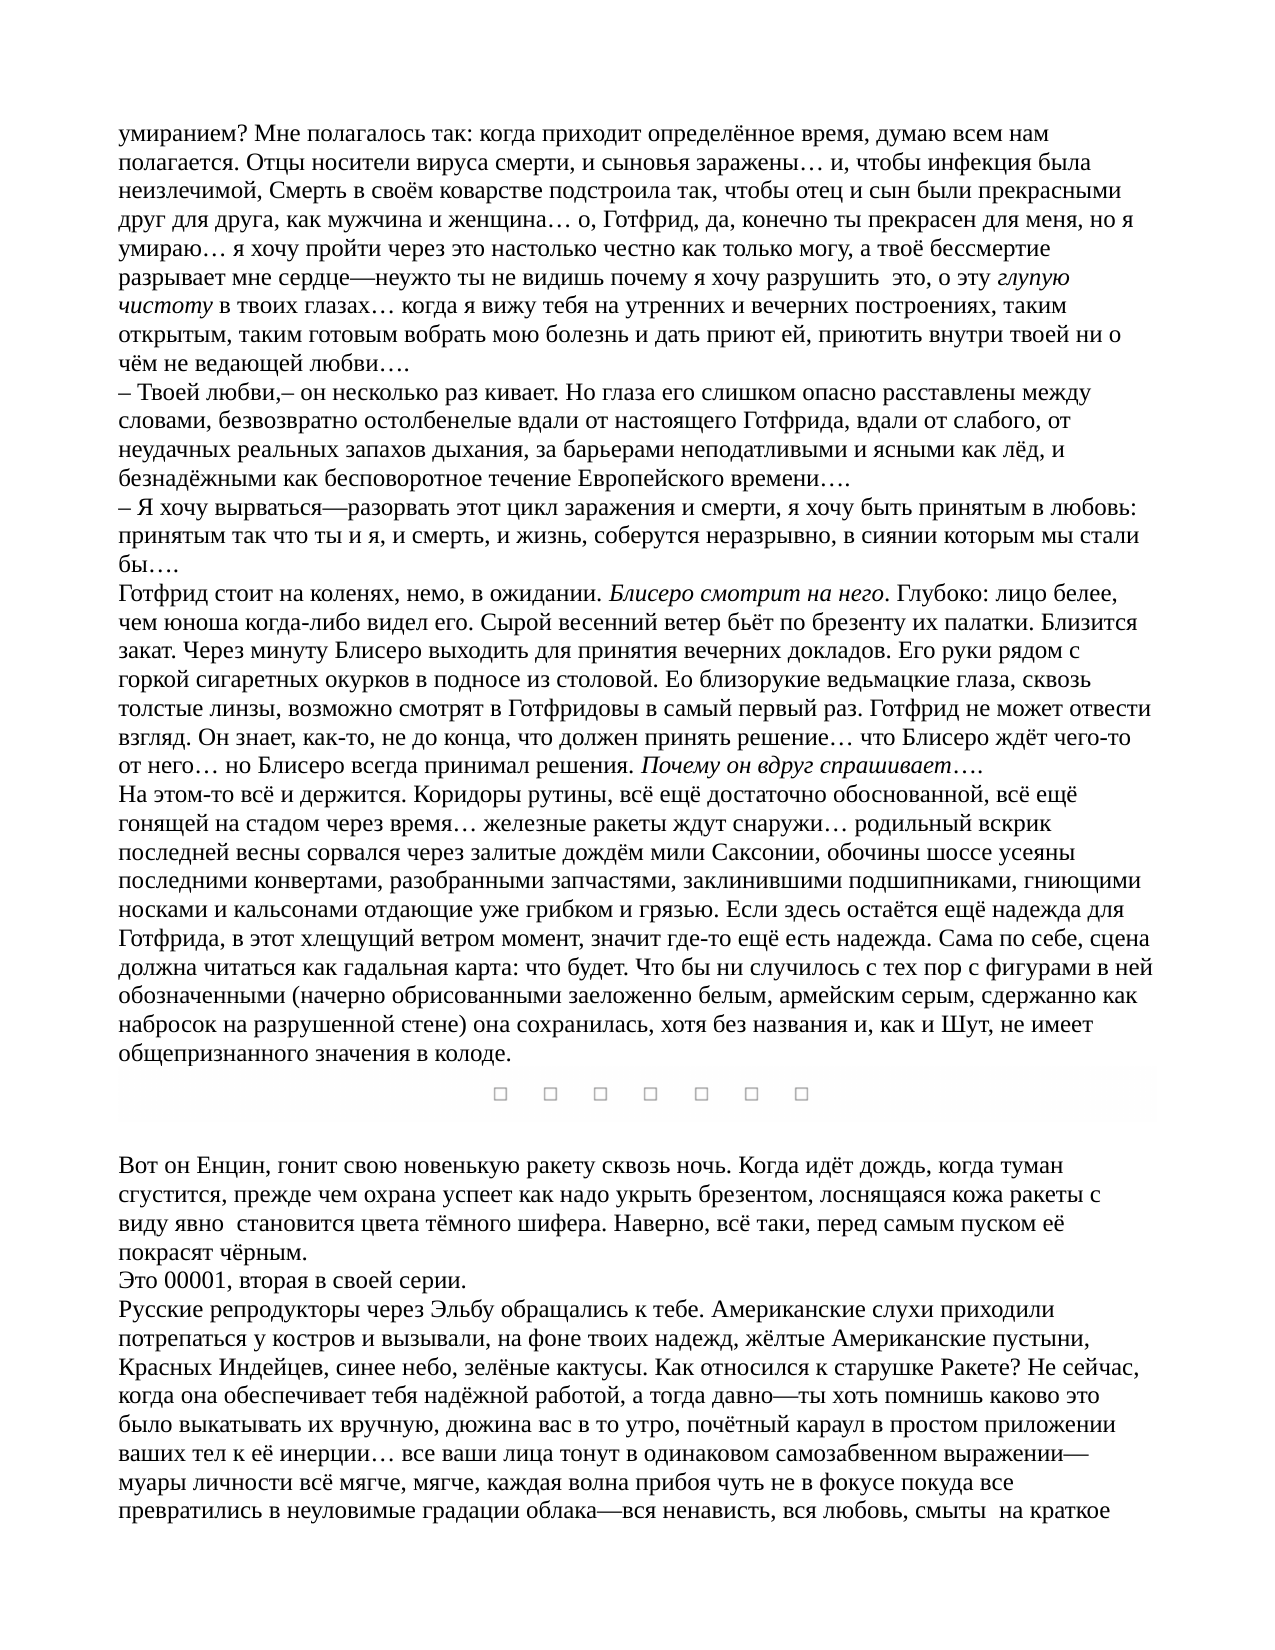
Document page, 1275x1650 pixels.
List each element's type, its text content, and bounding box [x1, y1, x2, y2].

text Это 00001, вторая в своей серии. [118, 1266, 1157, 1294]
text умиранием? Мне полагалось так: когда приходит определённое время, думаю всем нам полагается. Отцы носители вируса смерти, и сыновья заражены… и, чтобы инфекция была неизлечимой, Смерть в своём коварстве подстроила так, чтобы отец и сын были прекрасными друг для друга, как мужчина и женщина… о, Готфрид, да, конечно ты прекрасен для меня, но я умираю… я хочу пройти через это настолько честно как только могу, а твоё бессмертие разрывает мне сердце—неужто ты не видишь почему я хочу разрушить это, о эту глупую чистоту в твоих глазах… когда я вижу тебя на утренних и вечерних построениях, таким открытым, таким готовым вобрать мою болезнь и дать приют ей, приютить внутри твоей ни о чём не ведающей любви…. [118, 118, 1157, 377]
text На этом-то всё и держится. Коридоры рутины, всё ещё достаточно обоснованной, всё ещё гонящей на стадом через время… железные ракеты ждут снаружи… родильный вскрик последней весны сорвался через залитые дождём мили Саксонии, обочины шоссе усеяны последними конвертами, разобранными запчастями, заклинившими подшипниками, гниющими носками и кальсонами отдающие уже грибком и грязью. Если здесь остаётся ещё надежда для Готфрида, в этот хлещущий ветром момент, значит где-то ещё есть надежда. Сама по себе, сцена должна читаться как гадальная карта: что будет. Что бы ни случилось с тех пор с фигурами в ней обозначенными (начерно обрисованными заеложенно белым, армейским серым, сдержанно как набросок на разрушенной стене) она сохранилась, хотя без названия и, как и Шут, не имеет общепризнанного значения в колоде. [118, 779, 1157, 1066]
text Русские репродукторы через Эльбу обращались к тебе. Американские слухи приходили потрепаться у костров и вызывали, на фоне твоих надежд, жёлтые Американские пустыни, Красных Индейцев, синее небо, зелёные кактусы. Как относился к старушке Ракете? Не сейчас, когда она обеспечивает тебя надёжной работой, а тогда давно—ты хоть помнишь каково это было выкатывать их вручную, дюжина вас в то утро, почётный караул в простом приложении ваших тел к её инерции… все ваши лица тонут в одинаковом самозабвенном выражении—муары личности всё мягче, мягче, каждая волна прибоя чуть не в фокусе покуда все превратились в неуловимые градации облака—вся ненависть, вся любовь, смыты на краткое [118, 1294, 1157, 1524]
text – Я хочу вырваться—разорвать этот цикл заражения и смерти, я хочу быть принятым в любовь: принятым так что ты и я, и смерть, и жизнь, соберутся неразрывно, в сиянии которым мы стали бы…. [118, 492, 1157, 578]
picture [118, 1066, 1157, 1122]
text Вот он Енцин, гонит свою новенькую ракету сквозь ночь. Когда идёт дождь, когда туман сгустится, прежде чем охрана успеет как надо укрыть брезентом, лоснящаяся кожа ракеты с виду явно становится цвета тёмного шифера. Наверно, всё таки, перед самым пуском её покрасят чёрным. [118, 1151, 1157, 1266]
text Готфрид стоит на коленях, немо, в ожидании. Блисеро смотрит на него. Глубоко: лицо белее, чем юноша когда-либо видел его. Сырой весенний ветер бьёт по брезенту их палатки. Близится закат. Через минуту Блисеро выходить для принятия вечерних докладов. Его руки рядом с горкой сигаретных окурков в подносе из столовой. Ео близорукие ведьмацкие глаза, сквозь толстые линзы, возможно смотрят в Готфридовы в самый первый раз. Готфрид не может отвести взгляд. Он знает, как-то, не до конца, что должен принять решение… что Блисеро ждёт чего-то от него… но Блисеро всегда принимал решения. Почему он вдруг спрашивает…. [118, 578, 1157, 779]
text – Твоей любви,– он несколько раз кивает. Но глаза его слишком опасно расставлены между словами, безвозвратно остолбенелые вдали от настоящего Готфрида, вдали от слабого, от неудачных реальных запахов дыхания, за барьерами неподатливыми и ясными как лёд, и безнадёжными как бесповоротное течение Европейского времени…. [118, 377, 1157, 492]
